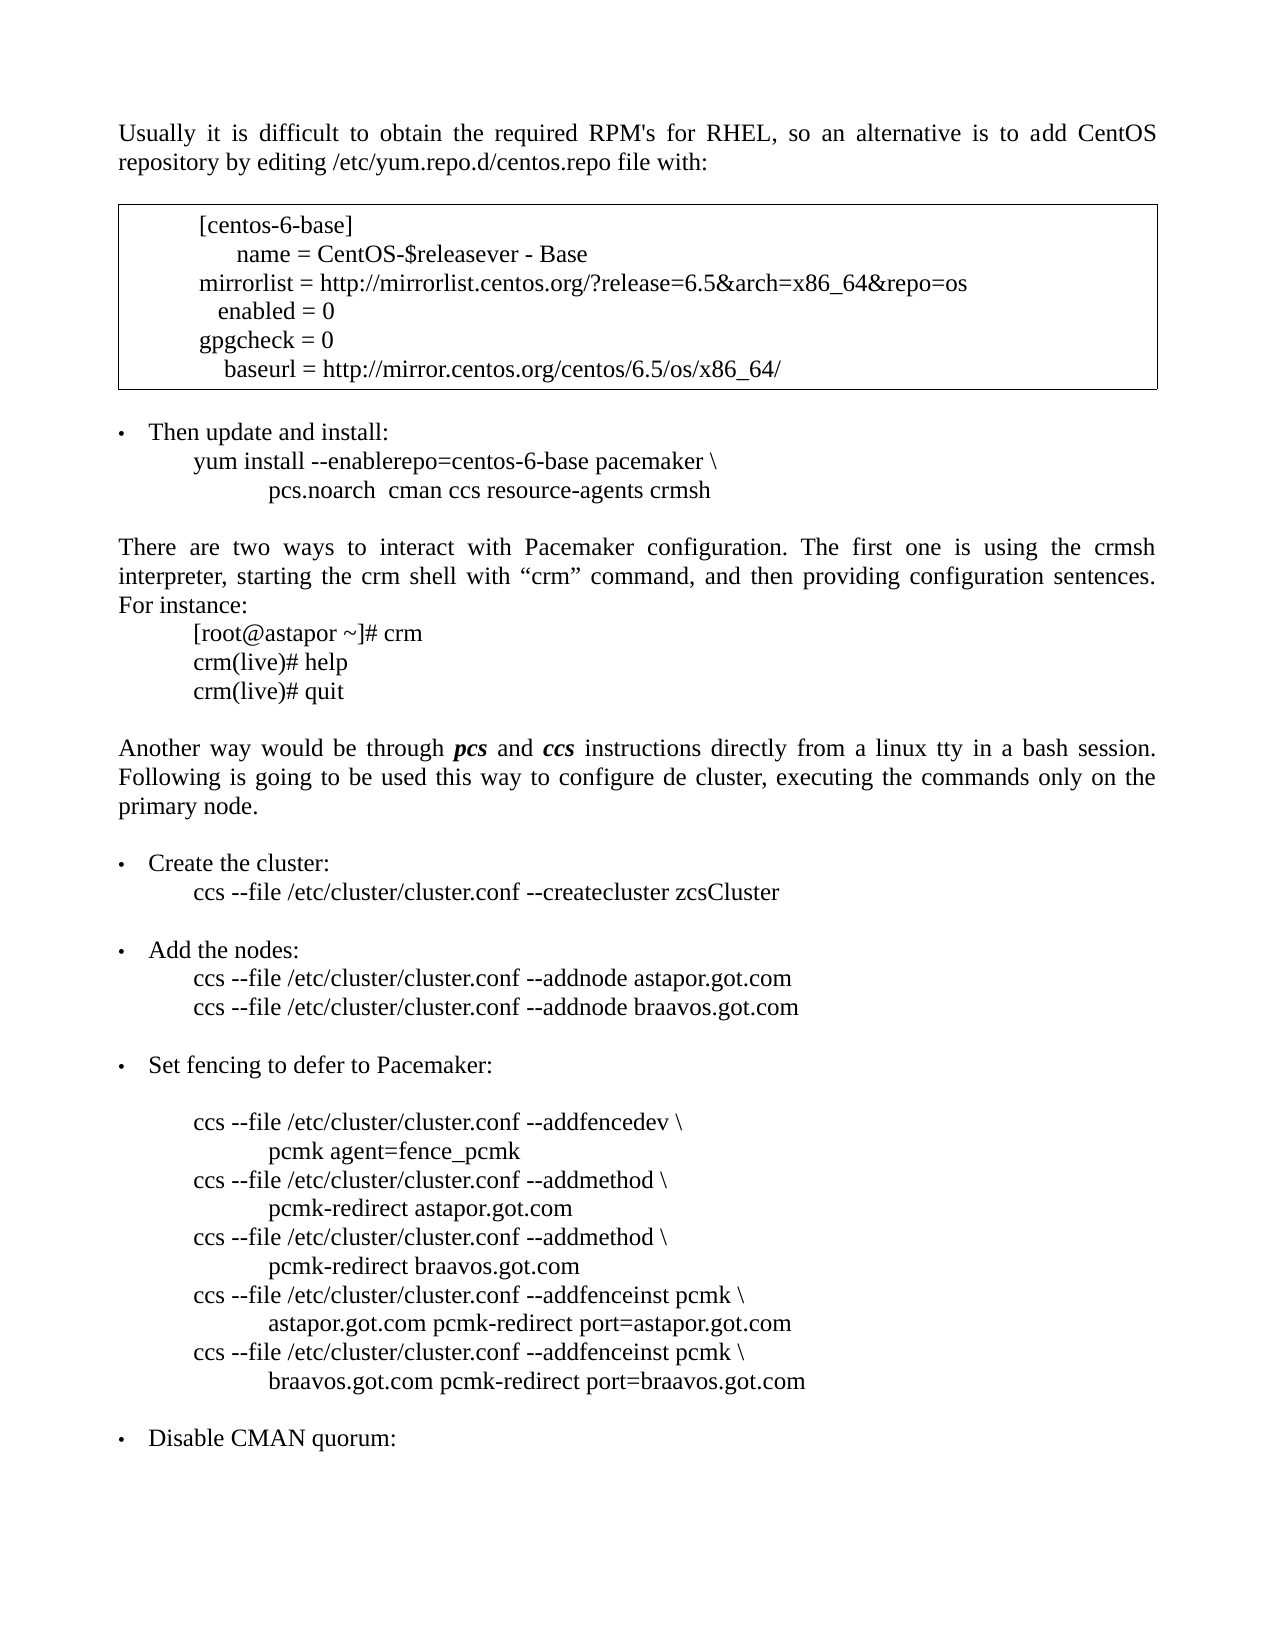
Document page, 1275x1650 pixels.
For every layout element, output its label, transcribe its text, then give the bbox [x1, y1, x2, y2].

text crm(live)# quit [118, 676, 1157, 705]
text braavos.got.com pcmk-redirect port=braavos.got.com [118, 1366, 1157, 1395]
text pcs.noarch cman ccs resource-agents crmsh [118, 475, 1157, 503]
text ccs --file /etc/cluster/cluster.conf --addnode astapor.got.com [118, 963, 1157, 992]
text pcmk-redirect astapor.got.com [118, 1193, 1157, 1222]
text Usually it is difficult to obtain the required RPM's for RHEL, so an alternative is to add CentOS repository by editing /etc/yum.repo.d/centos.repo file with: [118, 118, 1157, 176]
text ccs --file /etc/cluster/cluster.conf --createcluster zcsCluster [118, 877, 1157, 906]
text pcmk-redirect braavos.got.com [118, 1251, 1157, 1280]
text yum install --enablerepo=centos-6-base pacemaker \ [118, 446, 1157, 475]
table_header [centos-6-base] name = CentOS-$releasever - Base mirrorlist = http://mirrorlist.centos.org/?release=6.5&arch=x86_64&repo=os enabled = 0 gpgcheck = 0 baseurl = http://mirror.centos.org/centos/6.5/os/x86_64/ [119, 205, 1157, 388]
list Disable CMAN quorum: [118, 1423, 1157, 1452]
text ccs --file /etc/cluster/cluster.conf --addfencedev \ [118, 1107, 1157, 1136]
text Another way would be through pcs and ccs instructions directly from a linux tty in a bash session. Following is going to be used this way to configure de cluster, executing the commands only on the primary node. [118, 733, 1157, 820]
list Then update and install: [118, 417, 1157, 446]
text There are two ways to interact with Pacemaker configuration. The first one is using the crmsh interpreter, starting the crm shell with “crm” command, and then providing configuration sentences. For instance: [118, 532, 1157, 618]
text ccs --file /etc/cluster/cluster.conf --addfenceinst pcmk \ [118, 1280, 1157, 1308]
list Set fencing to defer to Pacemaker: [118, 1050, 1157, 1078]
text astapor.got.com pcmk-redirect port=astapor.got.com [118, 1308, 1157, 1337]
text ccs --file /etc/cluster/cluster.conf --addnode braavos.got.com [118, 992, 1157, 1021]
text crm(live)# help [118, 647, 1157, 676]
text ccs --file /etc/cluster/cluster.conf --addfenceinst pcmk \ [118, 1337, 1157, 1366]
text pcmk agent=fence_pcmk [118, 1136, 1157, 1165]
list Create the cluster: [118, 848, 1157, 877]
text ccs --file /etc/cluster/cluster.conf --addmethod \ [118, 1222, 1157, 1251]
list Add the nodes: [118, 935, 1157, 963]
text ccs --file /etc/cluster/cluster.conf --addmethod \ [118, 1165, 1157, 1193]
text [root@astapor ~]# crm [118, 618, 1157, 647]
